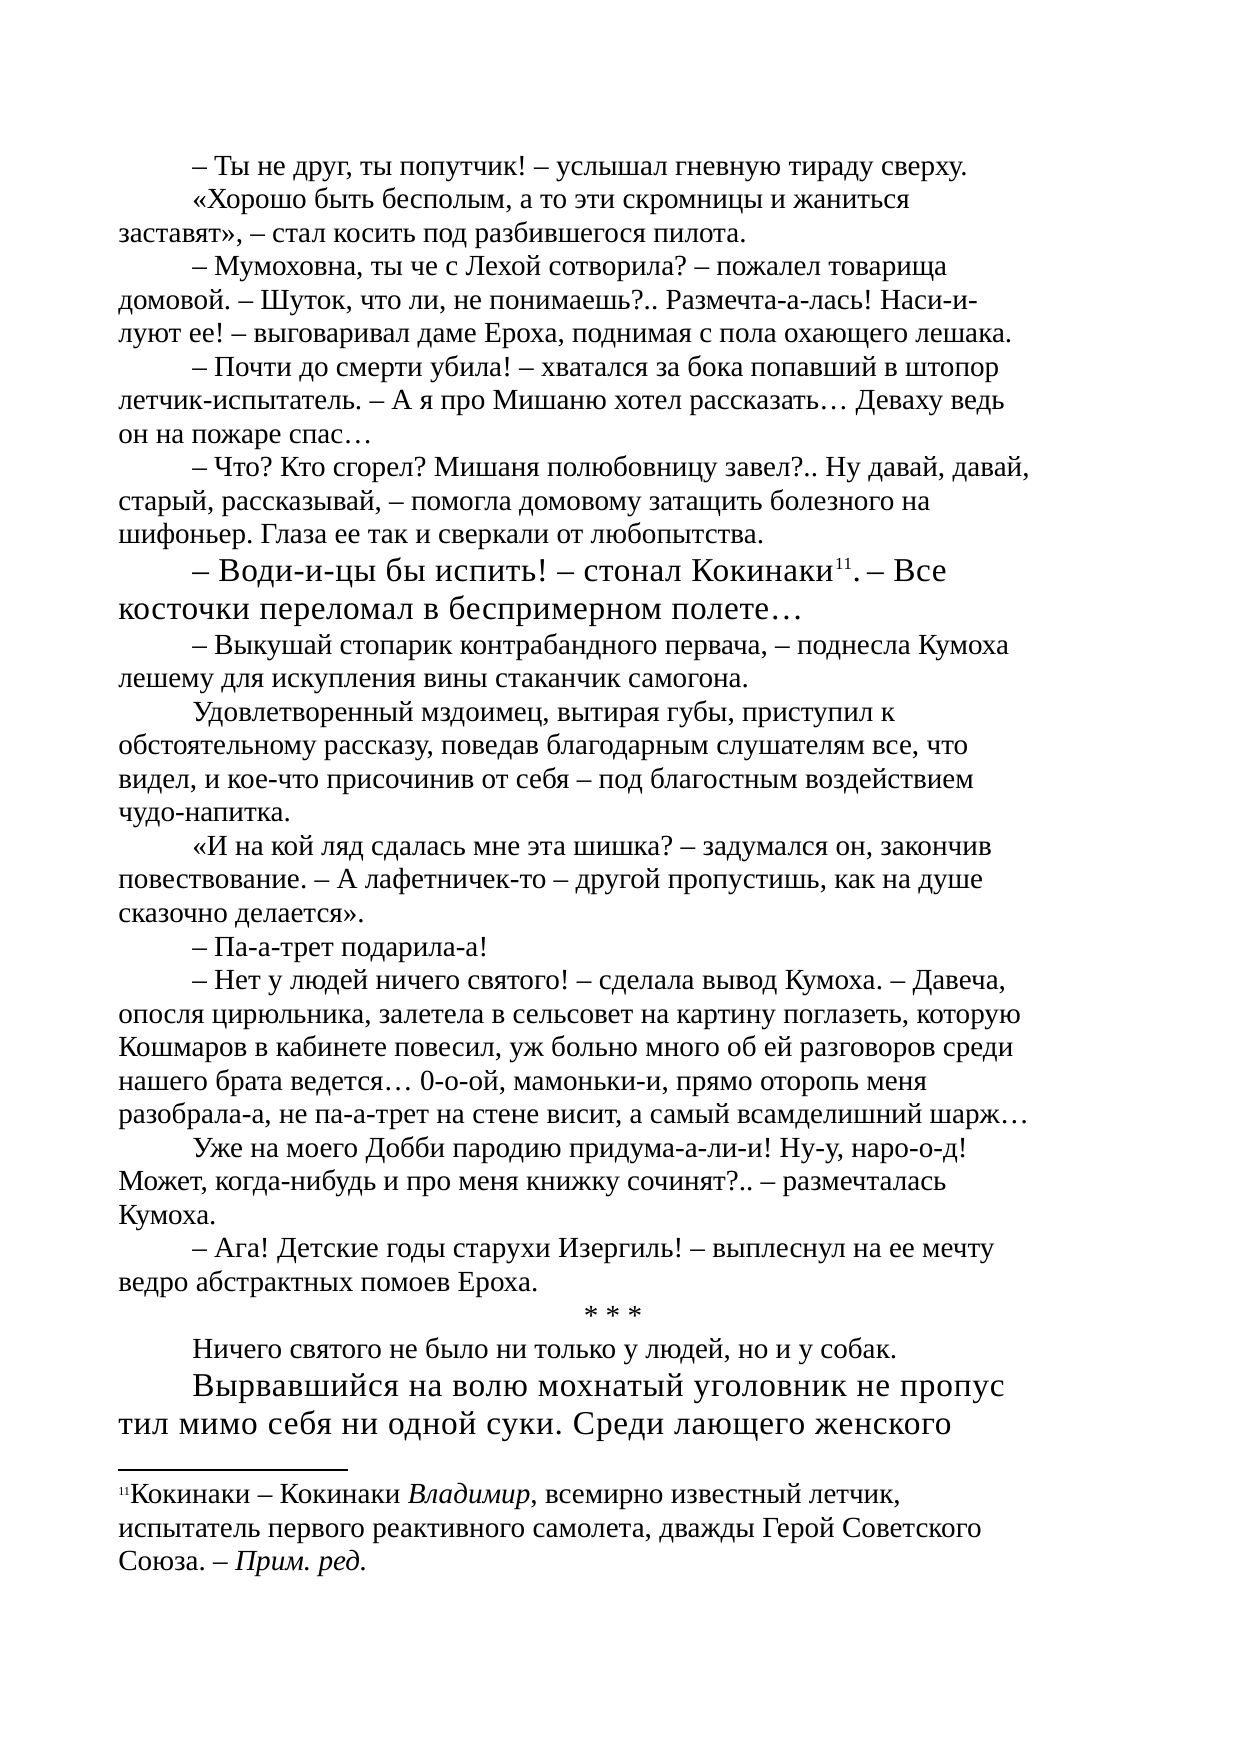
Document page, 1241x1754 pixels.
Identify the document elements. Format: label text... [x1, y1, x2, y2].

text Кокинаки – Кокинаки Владимир, всемирно известный летчик, испытатель первого реактивного самолета, дважды Герой Советского Союза. – Прим. ред. [118, 1476, 1033, 1577]
text – Води-и-цы бы испить! – стонал Кокинаки. – Все косточки переломал в беспримерном полете… [118, 550, 1033, 627]
text – Что? Кто сгорел? Мишаня полюбовницу завел?.. Ну давай, давай, старый, рассказывай, – помогла домовому затащить болезного на шифоньер. Глаза ее так и сверкали от любопытства. [118, 449, 1033, 550]
text – Ты не друг, ты попутчик! – услышал гневную тираду сверху. [118, 148, 1033, 181]
subtitle * * * [118, 1298, 1033, 1331]
text – Нет у людей ничего святого! – сделала вывод Кумоха. – Давеча, опосля цирюльника, залетела в сельсовет на картину поглазеть, которую Кошмаров в кабинете повесил, уж больно много об ей разговоров среди нашего брата ведется… 0-о-ой, мамоньки-и, прямо оторопь меня разобрала-а, не па-а-трет на стене висит, а самый всамделишний шарж… [118, 962, 1033, 1130]
text Ничего святого не было ни только у людей, но и у собак. [118, 1331, 1033, 1365]
text – Ага! Детские годы старухи Изергиль! – выплеснул на ее мечту ведро абстрактных помоев Ероха. [118, 1231, 1033, 1298]
text – Па-а-трет подарила-а! [118, 929, 1033, 962]
text – Мумоховна, ты че с Лехой сотворила? – пожалел товарища домовой. – Шуток, что ли, не понимаешь?.. Размечта-а-лась! Наси-и-луют ее! – выговаривал даме Ероха, поднимая с пола охающего лешака. [118, 248, 1033, 349]
text Вырвавшийся на волю мохнатый уголовник не пропус тил мимо себя ни одной суки. Среди лающего женского [118, 1365, 1033, 1441]
text – Почти до смерти убила! – хватался за бока попавший в штопор летчик-испытатель. – А я про Мишаню хотел рассказать… Деваху ведь он на пожаре спас… [118, 349, 1033, 449]
text – Выкушай стопарик контрабандного первача, – поднесла Кумоха лешему для искупления вины стаканчик самогона. [118, 627, 1033, 694]
text Уже на моего Добби пародию придума-а-ли-и! Ну-у, наро-о-д! Может, когда-нибудь и про меня книжку сочинят?.. – размечталась Кумоха. [118, 1130, 1033, 1231]
text «Хорошо быть бесполым, а то эти скромницы и жаниться заставят», – стал косить под разбившегося пилота. [118, 181, 1033, 248]
text «И на кой ляд сдалась мне эта шишка? – задумался он, закончив повествование. – А лафетничек-то – другой пропустишь, как на душе сказочно делается». [118, 828, 1033, 929]
text Удовлетворенный мздоимец, вытирая губы, приступил к обстоятельному рассказу, поведав благодарным слушателям все, что видел, и кое-что присочинив от себя – под благостным воздействием чудо-напитка. [118, 694, 1033, 828]
